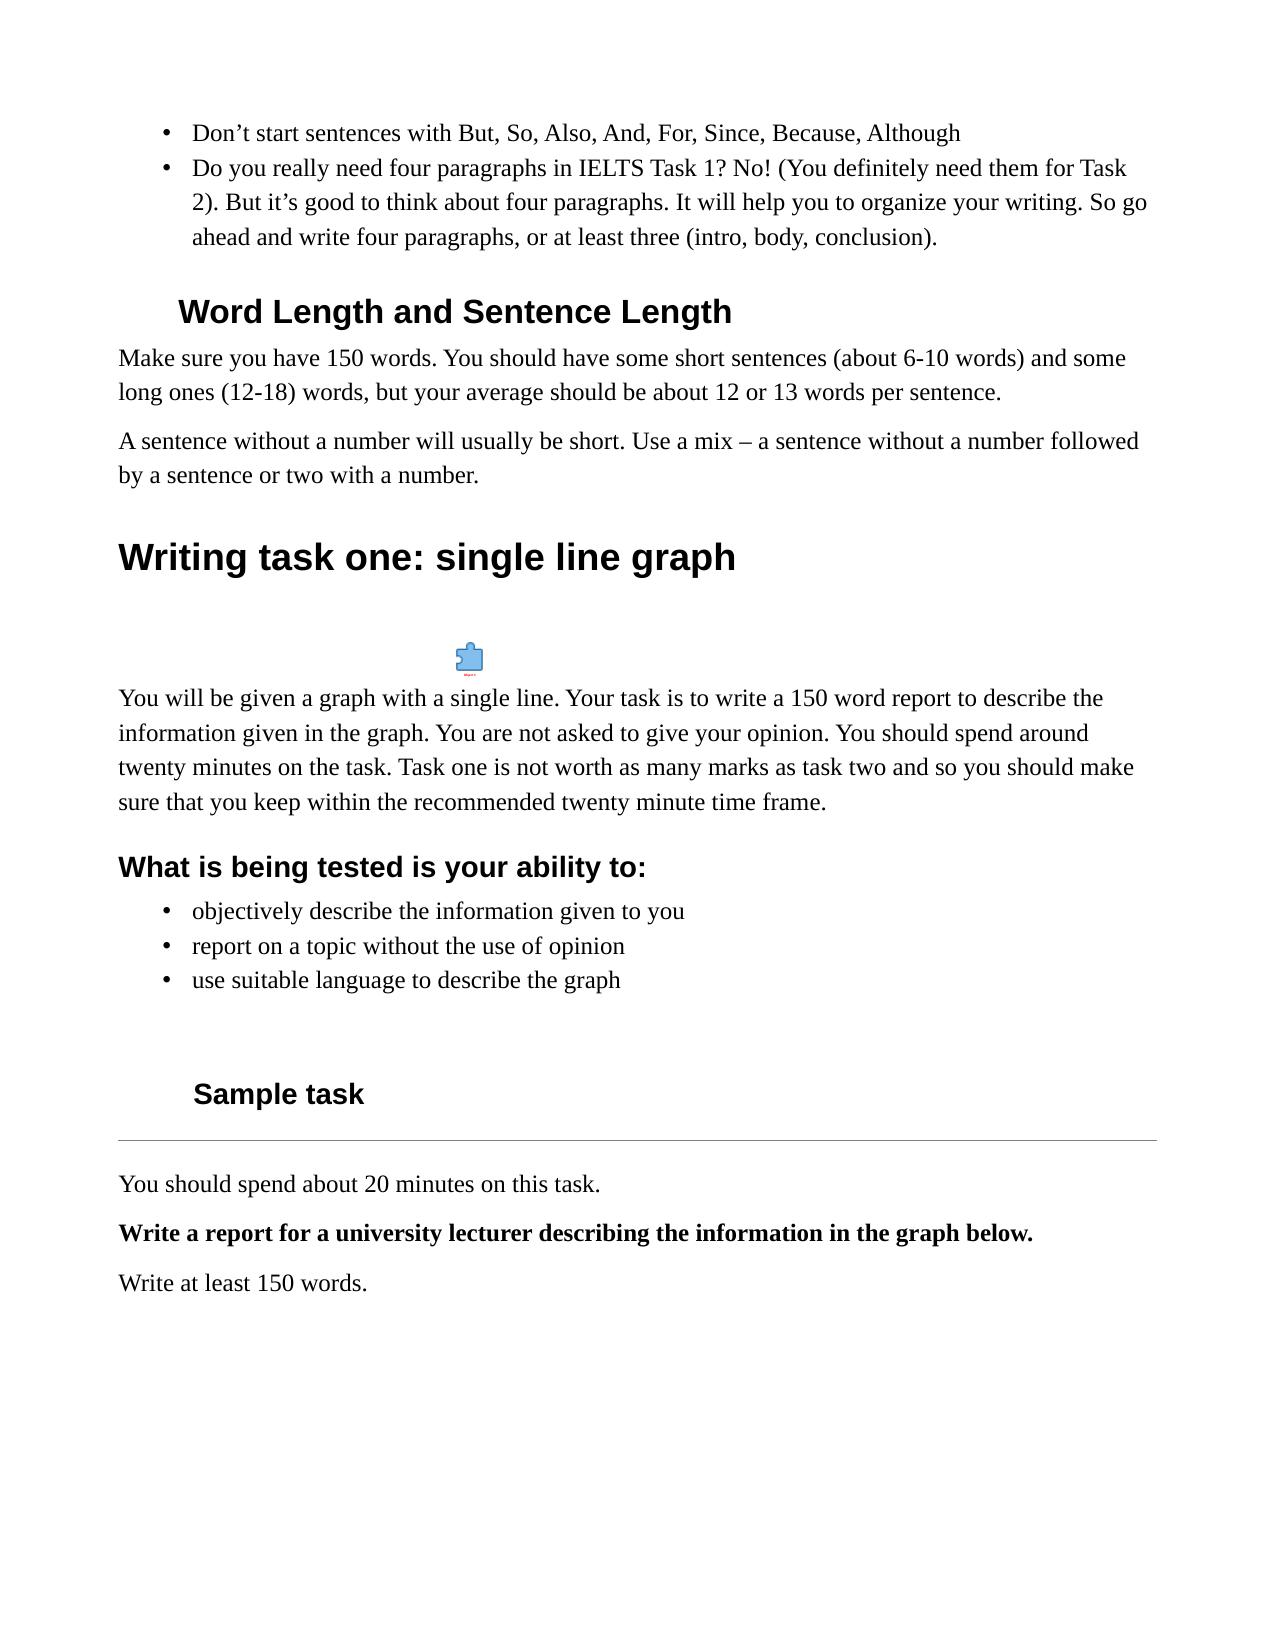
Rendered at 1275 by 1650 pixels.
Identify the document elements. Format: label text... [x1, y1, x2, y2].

text Write a report for a university lecturer describing the information in the graph below. [118, 1218, 1157, 1247]
text A sentence without a number will usually be short. Use a mix – a sentence without a number followed by a sentence or two with a number. [118, 426, 1157, 489]
subtitle What is being tested is your ability to: [118, 850, 1157, 884]
text You should spend about 20 minutes on this task. [118, 1169, 1157, 1198]
list objectively describe the information given to you [162, 896, 1157, 925]
text Write at least 150 words. [118, 1268, 1157, 1296]
subtitle Sample task [118, 1077, 1157, 1111]
list report on a topic without the use of opinion [162, 931, 1157, 960]
text You will be given a graph with a single line. Your task is to write a 150 word report to describe the information given in the graph. You are not asked to give your opinion. You should spend around twenty minutes on the task. Task one is not worth as many marks as task two and so you should make sure that you keep within the recommended twenty minute time frame. [118, 683, 1157, 815]
subtitle Word Length and Sentence Length [118, 291, 1157, 330]
list use suitable language to describe the graph [162, 965, 1157, 994]
text Make sure you have 150 words. You should have some short sentences (about 6-10 words) and some long ones (12-18) words, but your average should be about 12 or 13 words per sentence. [118, 343, 1157, 406]
subtitle Writing task one: single line graph [118, 535, 1157, 578]
list Do you really need four paragraphs in IELTS Task 1? No! (You definitely need them for Task 2). But it’s good to think about four paragraphs. It will help you to organize your writing. So go ahead and write four paragraphs, or at least three (intro, body, conclusion). [162, 153, 1157, 250]
list Don’t start sentences with But, So, Also, And, For, Since, Because, Although [162, 118, 1157, 147]
